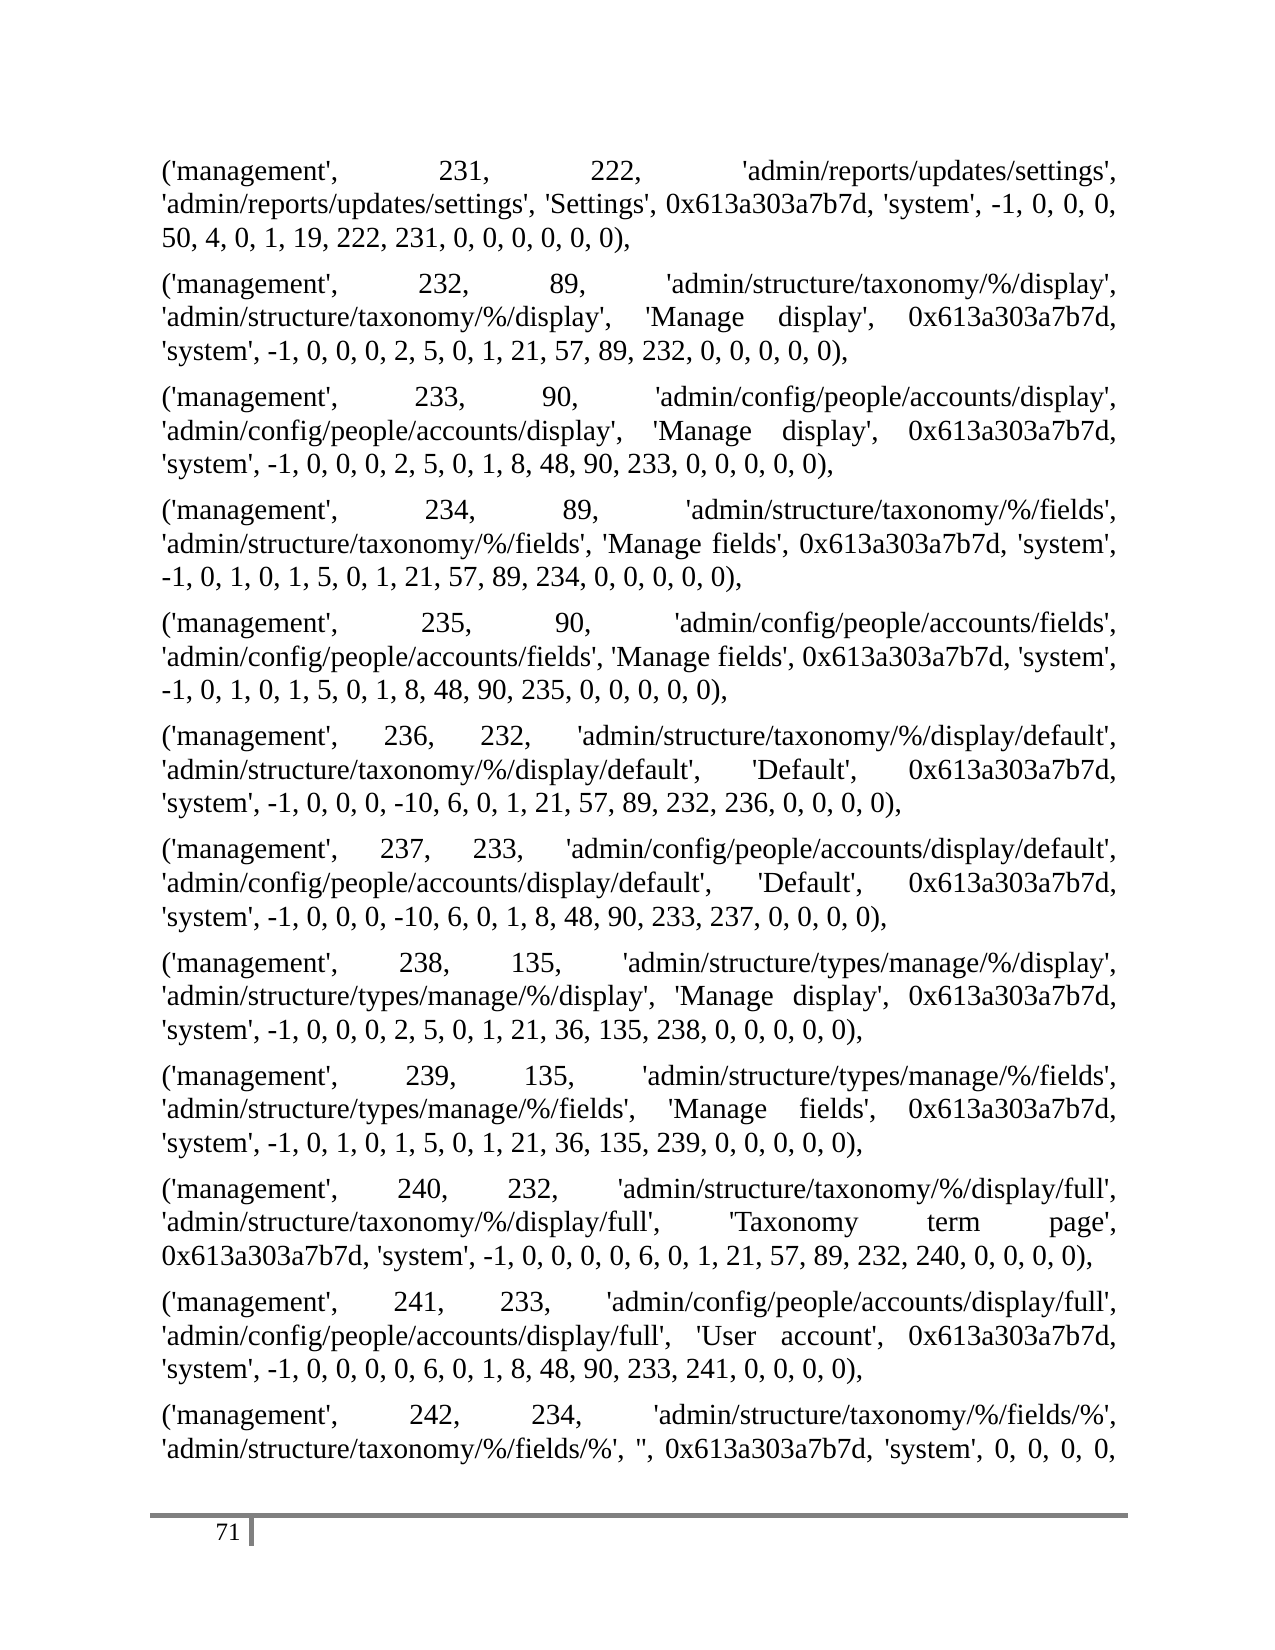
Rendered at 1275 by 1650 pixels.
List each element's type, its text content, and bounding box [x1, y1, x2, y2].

text ('management', 237, 233, 'admin/config/people/accounts/display/default', 'admin/config/people/accounts/display/default', 'Default', 0x613a303a7b7d, 'system', -1, 0, 0, 0, -10, 6, 0, 1, 8, 48, 90, 233, 237, 0, 0, 0, 0), [161, 832, 1117, 932]
text ('management', 235, 90, 'admin/config/people/accounts/fields', 'admin/config/people/accounts/fields', 'Manage fields', 0x613a303a7b7d, 'system', -1, 0, 1, 0, 1, 5, 0, 1, 8, 48, 90, 235, 0, 0, 0, 0, 0), [161, 605, 1117, 706]
text ('management', 240, 232, 'admin/structure/taxonomy/%/display/full', 'admin/structure/taxonomy/%/display/full', 'Taxonomy term page', 0x613a303a7b7d, 'system', -1, 0, 0, 0, 0, 6, 0, 1, 21, 57, 89, 232, 240, 0, 0, 0, 0), [161, 1171, 1117, 1272]
text ('management', 239, 135, 'admin/structure/types/manage/%/fields', 'admin/structure/types/manage/%/fields', 'Manage fields', 0x613a303a7b7d, 'system', -1, 0, 1, 0, 1, 5, 0, 1, 21, 36, 135, 239, 0, 0, 0, 0, 0), [161, 1058, 1117, 1158]
text ('management', 234, 89, 'admin/structure/taxonomy/%/fields', 'admin/structure/taxonomy/%/fields', 'Manage fields', 0x613a303a7b7d, 'system', -1, 0, 1, 0, 1, 5, 0, 1, 21, 57, 89, 234, 0, 0, 0, 0, 0), [161, 492, 1117, 593]
text ('management', 233, 90, 'admin/config/people/accounts/display', 'admin/config/people/accounts/display', 'Manage display', 0x613a303a7b7d, 'system', -1, 0, 0, 0, 2, 5, 0, 1, 8, 48, 90, 233, 0, 0, 0, 0, 0), [161, 379, 1117, 480]
text ('management', 242, 234, 'admin/structure/taxonomy/%/fields/%', 'admin/structure/taxonomy/%/fields/%', '', 0x613a303a7b7d, 'system', 0, 0, 0, 0, [161, 1397, 1117, 1464]
text ('management', 232, 89, 'admin/structure/taxonomy/%/display', 'admin/structure/taxonomy/%/display', 'Manage display', 0x613a303a7b7d, 'system', -1, 0, 0, 0, 2, 5, 0, 1, 21, 57, 89, 232, 0, 0, 0, 0, 0), [161, 266, 1117, 367]
text ('management', 231, 222, 'admin/reports/updates/settings', 'admin/reports/updates/settings', 'Settings', 0x613a303a7b7d, 'system', -1, 0, 0, 0, 50, 4, 0, 1, 19, 222, 231, 0, 0, 0, 0, 0, 0), [161, 153, 1117, 253]
text ('management', 236, 232, 'admin/structure/taxonomy/%/display/default', 'admin/structure/taxonomy/%/display/default', 'Default', 0x613a303a7b7d, 'system', -1, 0, 0, 0, -10, 6, 0, 1, 21, 57, 89, 232, 236, 0, 0, 0, 0), [161, 718, 1117, 819]
text ('management', 238, 135, 'admin/structure/types/manage/%/display', 'admin/structure/types/manage/%/display', 'Manage display', 0x613a303a7b7d, 'system', -1, 0, 0, 0, 2, 5, 0, 1, 21, 36, 135, 238, 0, 0, 0, 0, 0), [161, 945, 1117, 1045]
text ('management', 241, 233, 'admin/config/people/accounts/display/full', 'admin/config/people/accounts/display/full', 'User account', 0x613a303a7b7d, 'system', -1, 0, 0, 0, 0, 6, 0, 1, 8, 48, 90, 233, 241, 0, 0, 0, 0), [161, 1284, 1117, 1385]
